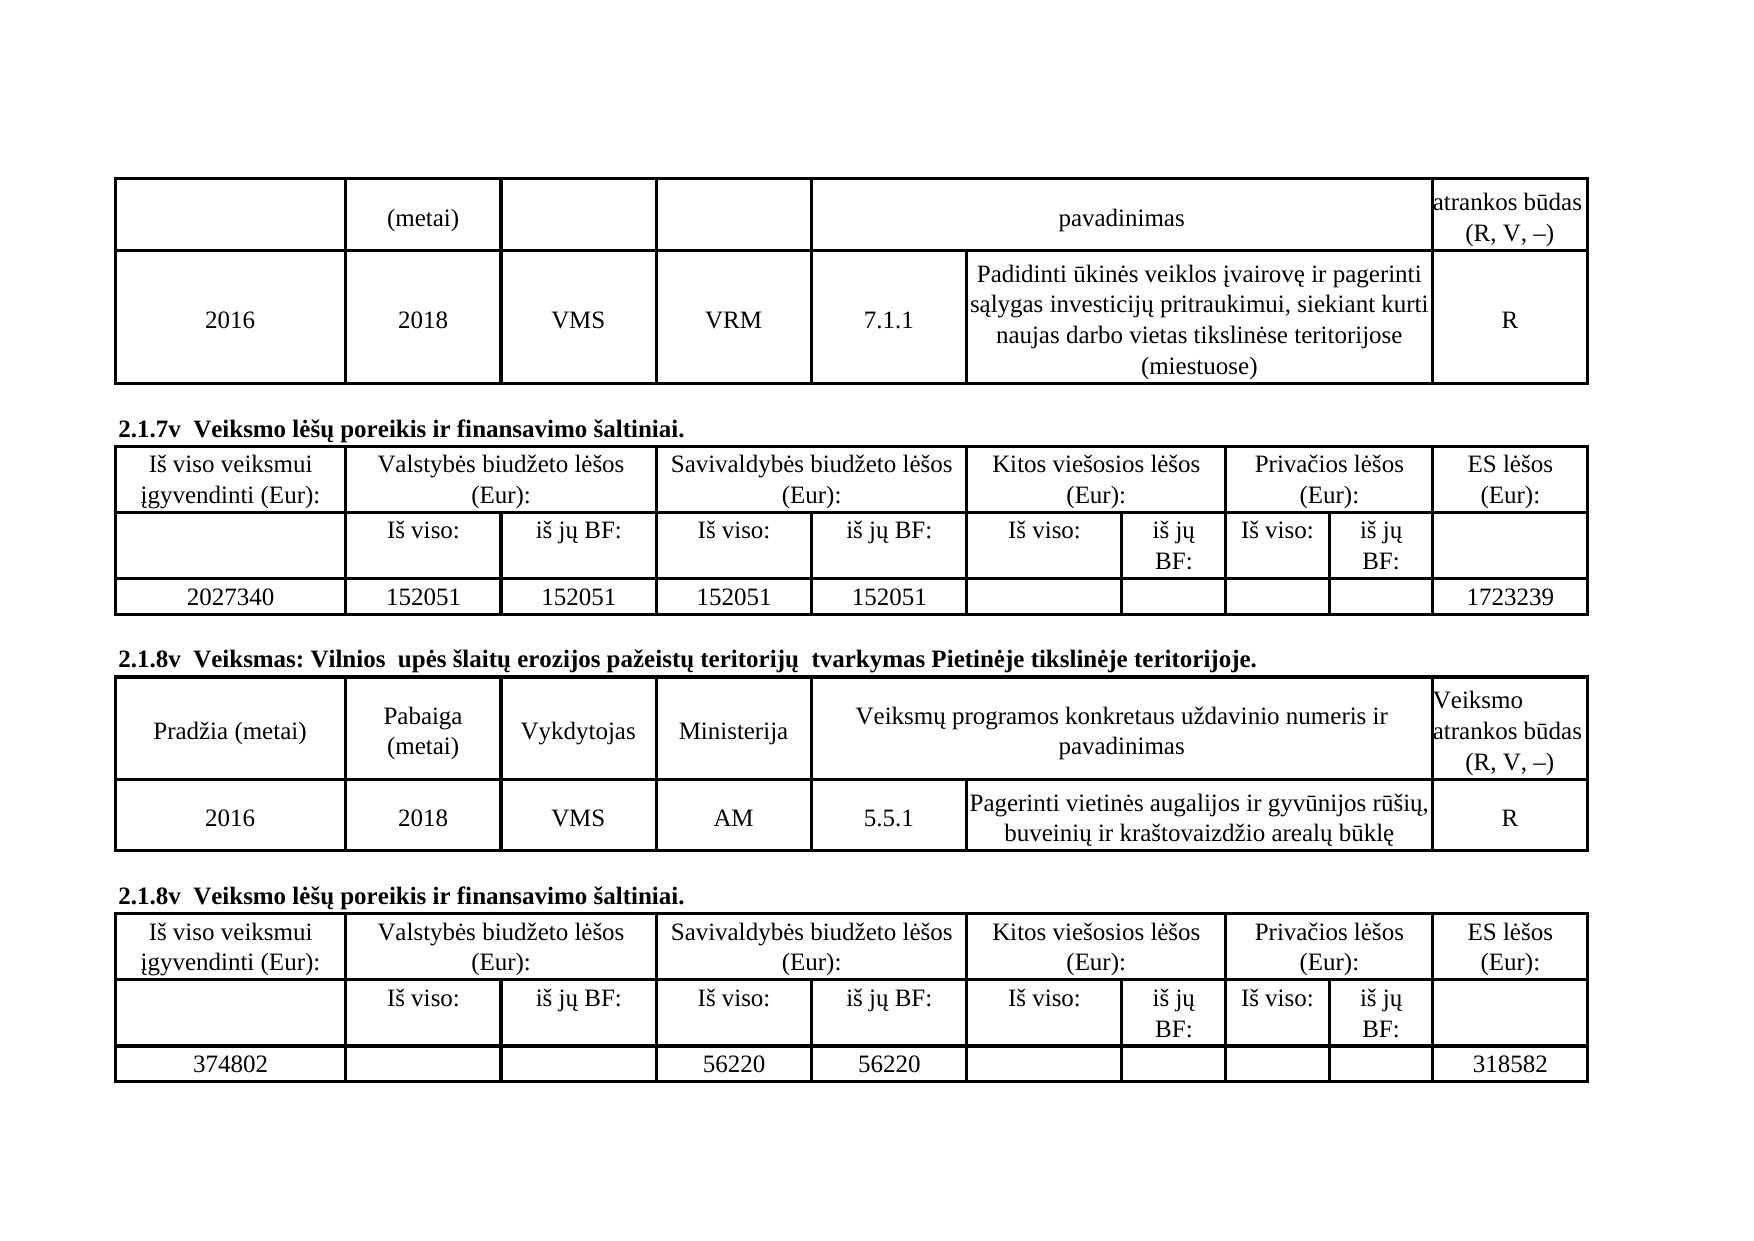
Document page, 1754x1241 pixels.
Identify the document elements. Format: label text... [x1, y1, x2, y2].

table_cell [1331, 1048, 1431, 1080]
table_cell R [1434, 781, 1586, 849]
table_cell Iš viso: [968, 981, 1120, 1044]
table_cell [117, 514, 344, 577]
table_cell 152051 [347, 580, 499, 612]
table_cell 56220 [813, 1048, 965, 1080]
table_cell Iš viso: [1227, 514, 1328, 577]
table_header Privačios lėšos (Eur): [1227, 448, 1431, 511]
table_header Veiksmo atrankos būdas (R, V, –) [1434, 679, 1586, 778]
table_cell [503, 1048, 655, 1080]
table_cell 2018 [347, 781, 499, 849]
table_cell [968, 1048, 1120, 1080]
table_cell Padidinti ūkinės veiklos įvairovę ir pagerinti sąlygas investicijų pritraukimui, siekiant kurti naujas darbo vietas tikslinėse teritorijose (miestuose) [968, 252, 1431, 382]
table_header Pradžia (metai) [117, 679, 344, 778]
text 2.1.7v Veiksmo lėšų poreikis ir finansavimo šaltiniai. [118, 414, 1636, 442]
table_cell [347, 1048, 499, 1080]
table_cell Iš viso: [1227, 981, 1328, 1044]
table_cell 2027340 [117, 580, 344, 612]
table_cell [1434, 981, 1586, 1044]
table_cell Iš viso: [658, 514, 810, 577]
table_cell [1123, 1048, 1224, 1080]
table_header [503, 180, 655, 249]
table_header [658, 180, 810, 249]
table_cell iš jų BF: [813, 514, 965, 577]
table_header Kitos viešosios lėšos (Eur): [968, 915, 1224, 978]
table_cell [117, 981, 344, 1044]
table_cell Iš viso: [658, 981, 810, 1044]
table_cell Iš viso: [968, 514, 1120, 577]
table_header Iš viso veiksmui įgyvendinti (Eur): [117, 915, 344, 978]
table_cell Iš viso: [347, 981, 499, 1044]
table_header Kitos viešosios lėšos (Eur): [968, 448, 1224, 511]
table_cell iš jų BF: [1331, 981, 1431, 1044]
table_cell 152051 [658, 580, 810, 612]
table_header Pabaiga (metai) [347, 679, 499, 778]
table_header ES lėšos (Eur): [1434, 448, 1586, 511]
table_cell R [1434, 252, 1586, 382]
table_header pavadinimas [813, 180, 1431, 249]
table_header [117, 180, 344, 249]
table_cell VMS [503, 781, 655, 849]
table_cell 152051 [503, 580, 655, 612]
table_cell VMS [503, 252, 655, 382]
table_cell [1434, 514, 1586, 577]
table_header Iš viso veiksmui įgyvendinti (Eur): [117, 448, 344, 511]
table_cell [968, 580, 1120, 612]
table_header Ministerija [658, 679, 810, 778]
table_cell 318582 [1434, 1048, 1586, 1080]
table_cell 56220 [658, 1048, 810, 1080]
table_cell VRM [658, 252, 810, 382]
table_cell 7.1.1 [813, 252, 965, 382]
table_header ES lėšos (Eur): [1434, 915, 1586, 978]
table_cell 2016 [117, 252, 344, 382]
table_cell AM [658, 781, 810, 849]
table_cell 2016 [117, 781, 344, 849]
table_header Savivaldybės biudžeto lėšos (Eur): [658, 448, 965, 511]
table_cell Pagerinti vietinės augalijos ir gyvūnijos rūšių, buveinių ir kraštovaizdžio arealų būklę [968, 781, 1431, 849]
table_cell iš jų BF: [1123, 514, 1224, 577]
table_cell 2018 [347, 252, 499, 382]
table_header Privačios lėšos (Eur): [1227, 915, 1431, 978]
text 2.1.8v Veiksmo lėšų poreikis ir finansavimo šaltiniai. [118, 881, 1636, 910]
table_header Savivaldybės biudžeto lėšos (Eur): [658, 915, 965, 978]
table_cell 374802 [117, 1048, 344, 1080]
text 2.1.8v Veiksmas: Vilnios upės šlaitų erozijos pažeistų teritorijų tvarkymas Pietinėje tikslinėje teritorijoje. [118, 644, 1636, 673]
table_cell iš jų BF: [503, 514, 655, 577]
table_cell iš jų BF: [503, 981, 655, 1044]
table_header Valstybės biudžeto lėšos (Eur): [347, 915, 655, 978]
table_cell 5.5.1 [813, 781, 965, 849]
table_header Vykdytojas [503, 679, 655, 778]
table_header atrankos būdas (R, V, –) [1434, 180, 1586, 249]
table_cell iš jų BF: [1331, 514, 1431, 577]
table_cell [1227, 580, 1328, 612]
table_cell [1331, 580, 1431, 612]
table_cell [1227, 1048, 1328, 1080]
table_cell 1723239 [1434, 580, 1586, 612]
table_header Veiksmų programos konkretaus uždavinio numeris ir pavadinimas [813, 679, 1431, 778]
table_header Valstybės biudžeto lėšos (Eur): [347, 448, 655, 511]
table_header (metai) [347, 180, 499, 249]
table_cell 152051 [813, 580, 965, 612]
table_cell [1123, 580, 1224, 612]
table_cell iš jų BF: [1123, 981, 1224, 1044]
table_cell Iš viso: [347, 514, 499, 577]
table_cell iš jų BF: [813, 981, 965, 1044]
